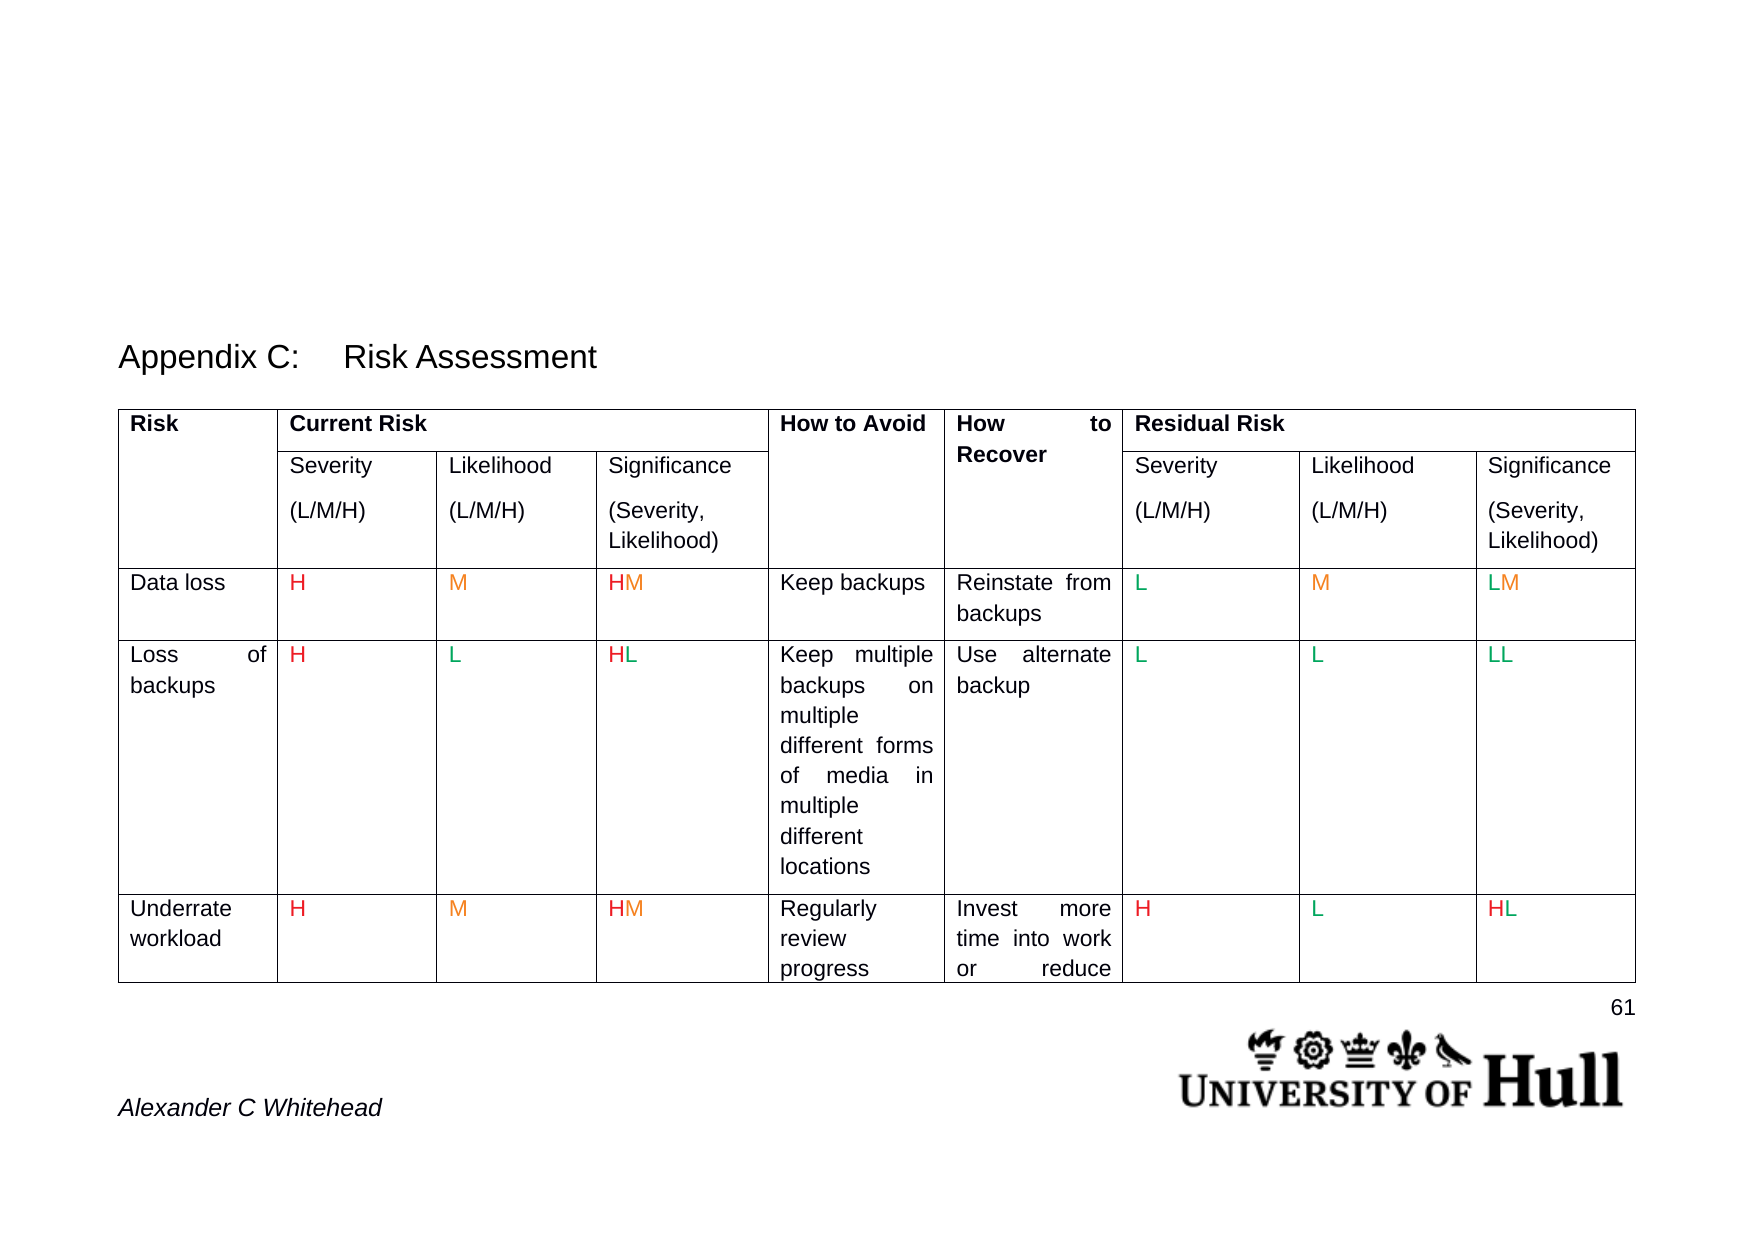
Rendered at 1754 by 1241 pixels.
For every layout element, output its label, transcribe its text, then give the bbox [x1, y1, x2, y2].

table_cell Underrate workload [119, 895, 277, 982]
table_cell H [278, 569, 436, 640]
table_cell HM [597, 895, 768, 982]
table_header Risk [119, 410, 277, 568]
table_cell Regularly review progress [769, 895, 944, 982]
table_cell H [278, 641, 436, 894]
table_cell Significance (Severity, Likelihood) [597, 452, 768, 568]
table_cell Keep backups [769, 569, 944, 640]
table_cell Severity (L/M/H) [1123, 452, 1299, 568]
table_cell Likelihood (L/M/H) [437, 452, 596, 568]
table_cell Data loss [119, 569, 277, 640]
table_cell Reinstate from backups [945, 569, 1122, 640]
table_header How to Recover [945, 410, 1122, 568]
table_header How to Avoid [769, 410, 944, 568]
table_cell H [278, 895, 436, 982]
table_cell L [437, 641, 596, 894]
table_cell L [1300, 895, 1476, 982]
table_cell M [437, 569, 596, 640]
table_cell L [1123, 641, 1299, 894]
table_cell Loss of backups [119, 641, 277, 894]
table_cell Invest more time into work or reduce [945, 895, 1122, 982]
table_cell M [1300, 569, 1476, 640]
picture [1172, 1020, 1632, 1117]
table_cell H [1123, 895, 1299, 982]
table_cell Significance (Severity, Likelihood) [1477, 452, 1635, 568]
table_cell L [1123, 569, 1299, 640]
table_cell Severity (L/M/H) [278, 452, 436, 568]
table_header Current Risk [278, 410, 768, 451]
table_cell Likelihood (L/M/H) [1300, 452, 1476, 568]
table_cell HM [597, 569, 768, 640]
subtitle Risk Assessment [118, 337, 1636, 376]
table_cell Use alternate backup [945, 641, 1122, 894]
table_cell L [1300, 641, 1476, 894]
table_cell LL [1477, 641, 1635, 894]
table_cell Keep multiple backups on multiple different forms of media in multiple different locations [769, 641, 944, 894]
table_header Residual Risk [1123, 410, 1635, 451]
table_cell HL [597, 641, 768, 894]
table_cell LM [1477, 569, 1635, 640]
table_cell M [437, 895, 596, 982]
table_cell HL [1477, 895, 1635, 982]
